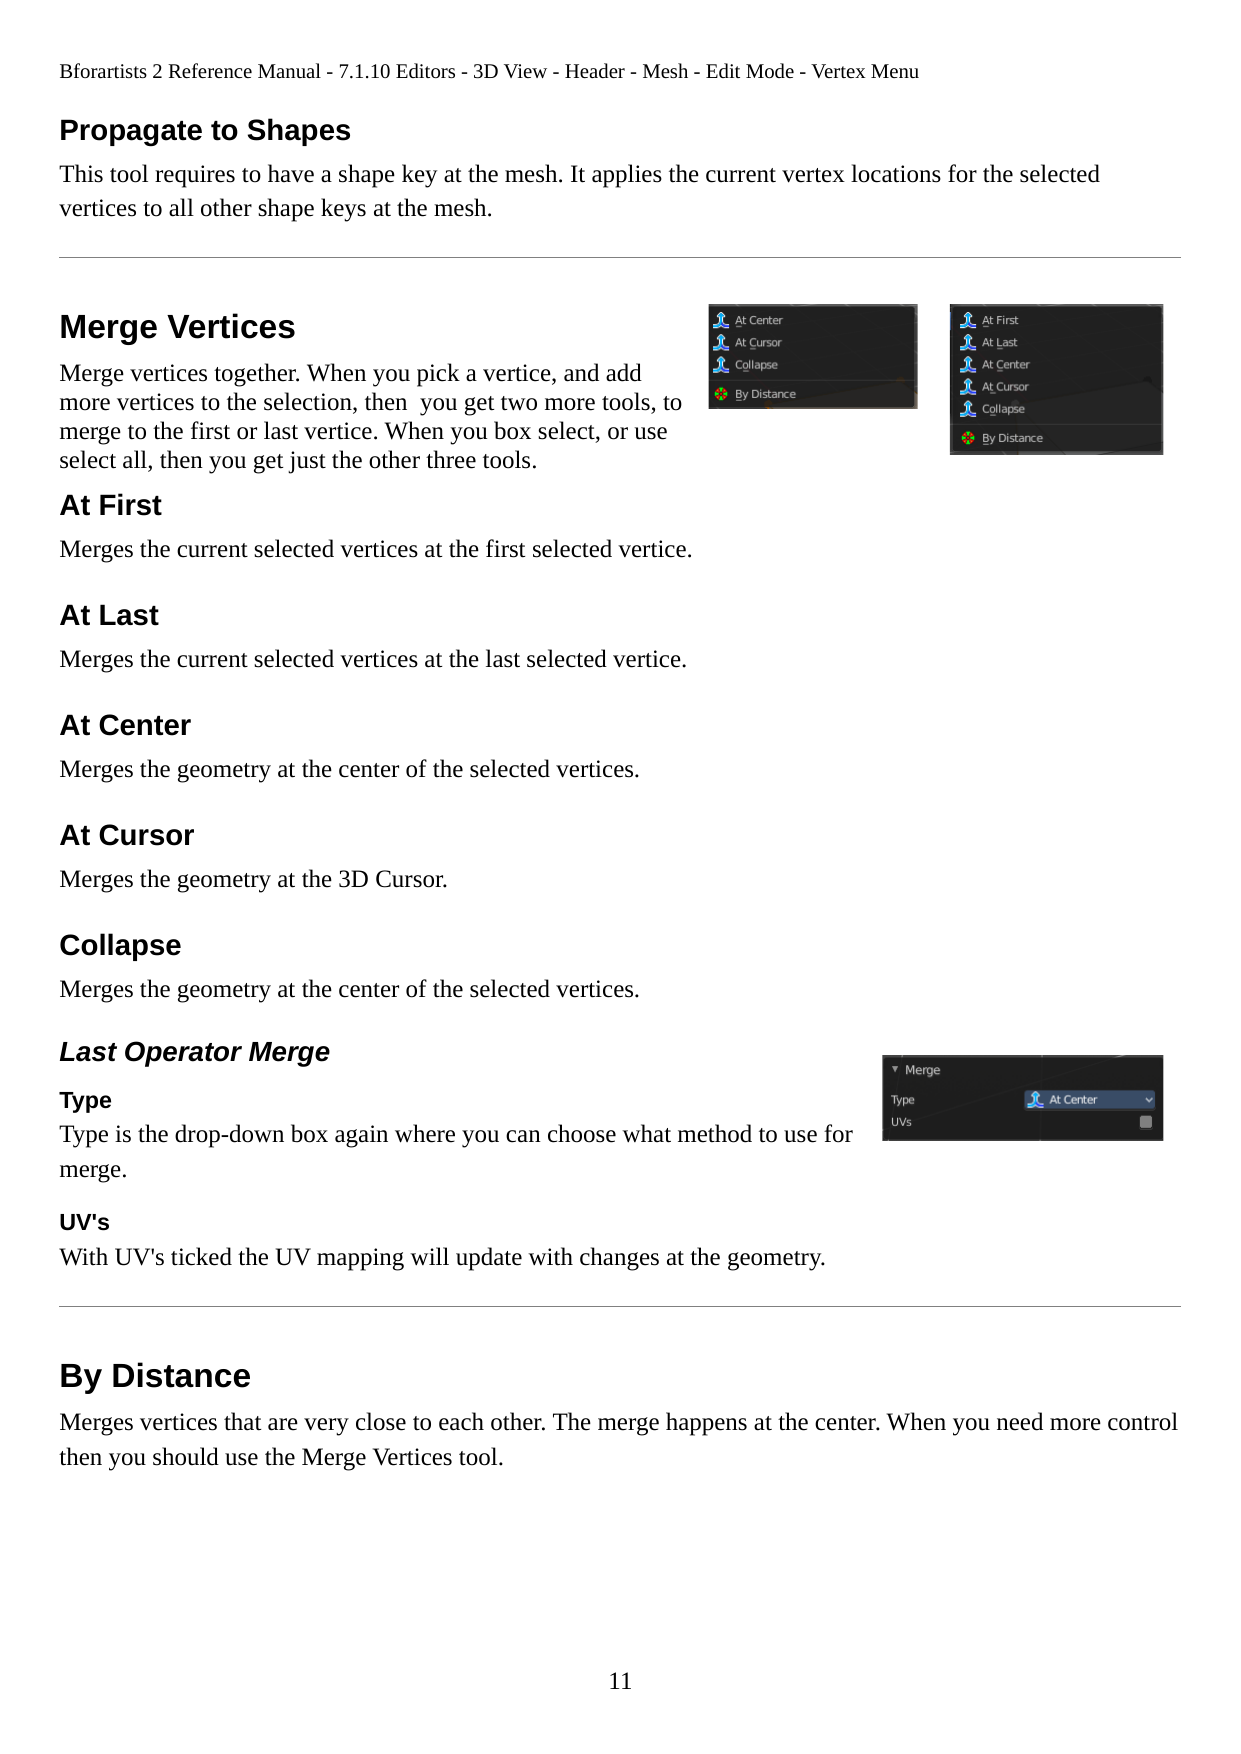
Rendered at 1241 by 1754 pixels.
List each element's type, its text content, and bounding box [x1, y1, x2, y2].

text Merges the geometry at the 3D Cursor. [59, 864, 1181, 893]
text Merge vertices together. When you pick a vertice, and add more vertices to the selection, then you get two more tools, to merge to the first or last vertice. When you box select, or use select all, then you get just the other three tools. [59, 358, 1181, 473]
subtitle By Distance [59, 1356, 1181, 1395]
picture [708, 304, 918, 409]
text Type is the drop-down box again where you can choose what method to use for merge. [59, 1119, 1181, 1182]
subtitle Last Operator Merge [59, 1036, 1181, 1067]
subtitle Type [59, 1086, 882, 1113]
text Merges the current selected vertices at the first selected vertice. [59, 534, 1181, 563]
subtitle Collapse [59, 928, 1181, 961]
subtitle [1164, 1086, 1181, 1113]
subtitle At Center [59, 708, 1181, 742]
subtitle At Last [59, 598, 1181, 632]
subtitle At Cursor [59, 818, 1181, 852]
text This tool requires to have a shape key at the mesh. It applies the current vertex locations for the selected vertices to all other shape keys at the mesh. [59, 159, 1181, 222]
subtitle [1164, 307, 1181, 346]
text Merges the current selected vertices at the last selected vertice. [59, 644, 1181, 673]
text With UV's ticked the UV mapping will update with changes at the geometry. [59, 1242, 1181, 1271]
subtitle At First [59, 488, 1181, 522]
picture [882, 1055, 1164, 1141]
text Merges the geometry at the center of the selected vertices. [59, 754, 1181, 783]
subtitle UV's [59, 1209, 1181, 1236]
subtitle [918, 307, 949, 346]
text Merges vertices that are very close to each other. The merge happens at the center. When you need more control then you should use the Merge Vertices tool. [59, 1407, 1181, 1470]
text Merges the geometry at the center of the selected vertices. [59, 974, 1181, 1003]
subtitle Propagate to Shapes [59, 113, 1181, 146]
picture [949, 304, 1164, 455]
subtitle Merge Vertices [59, 307, 708, 346]
